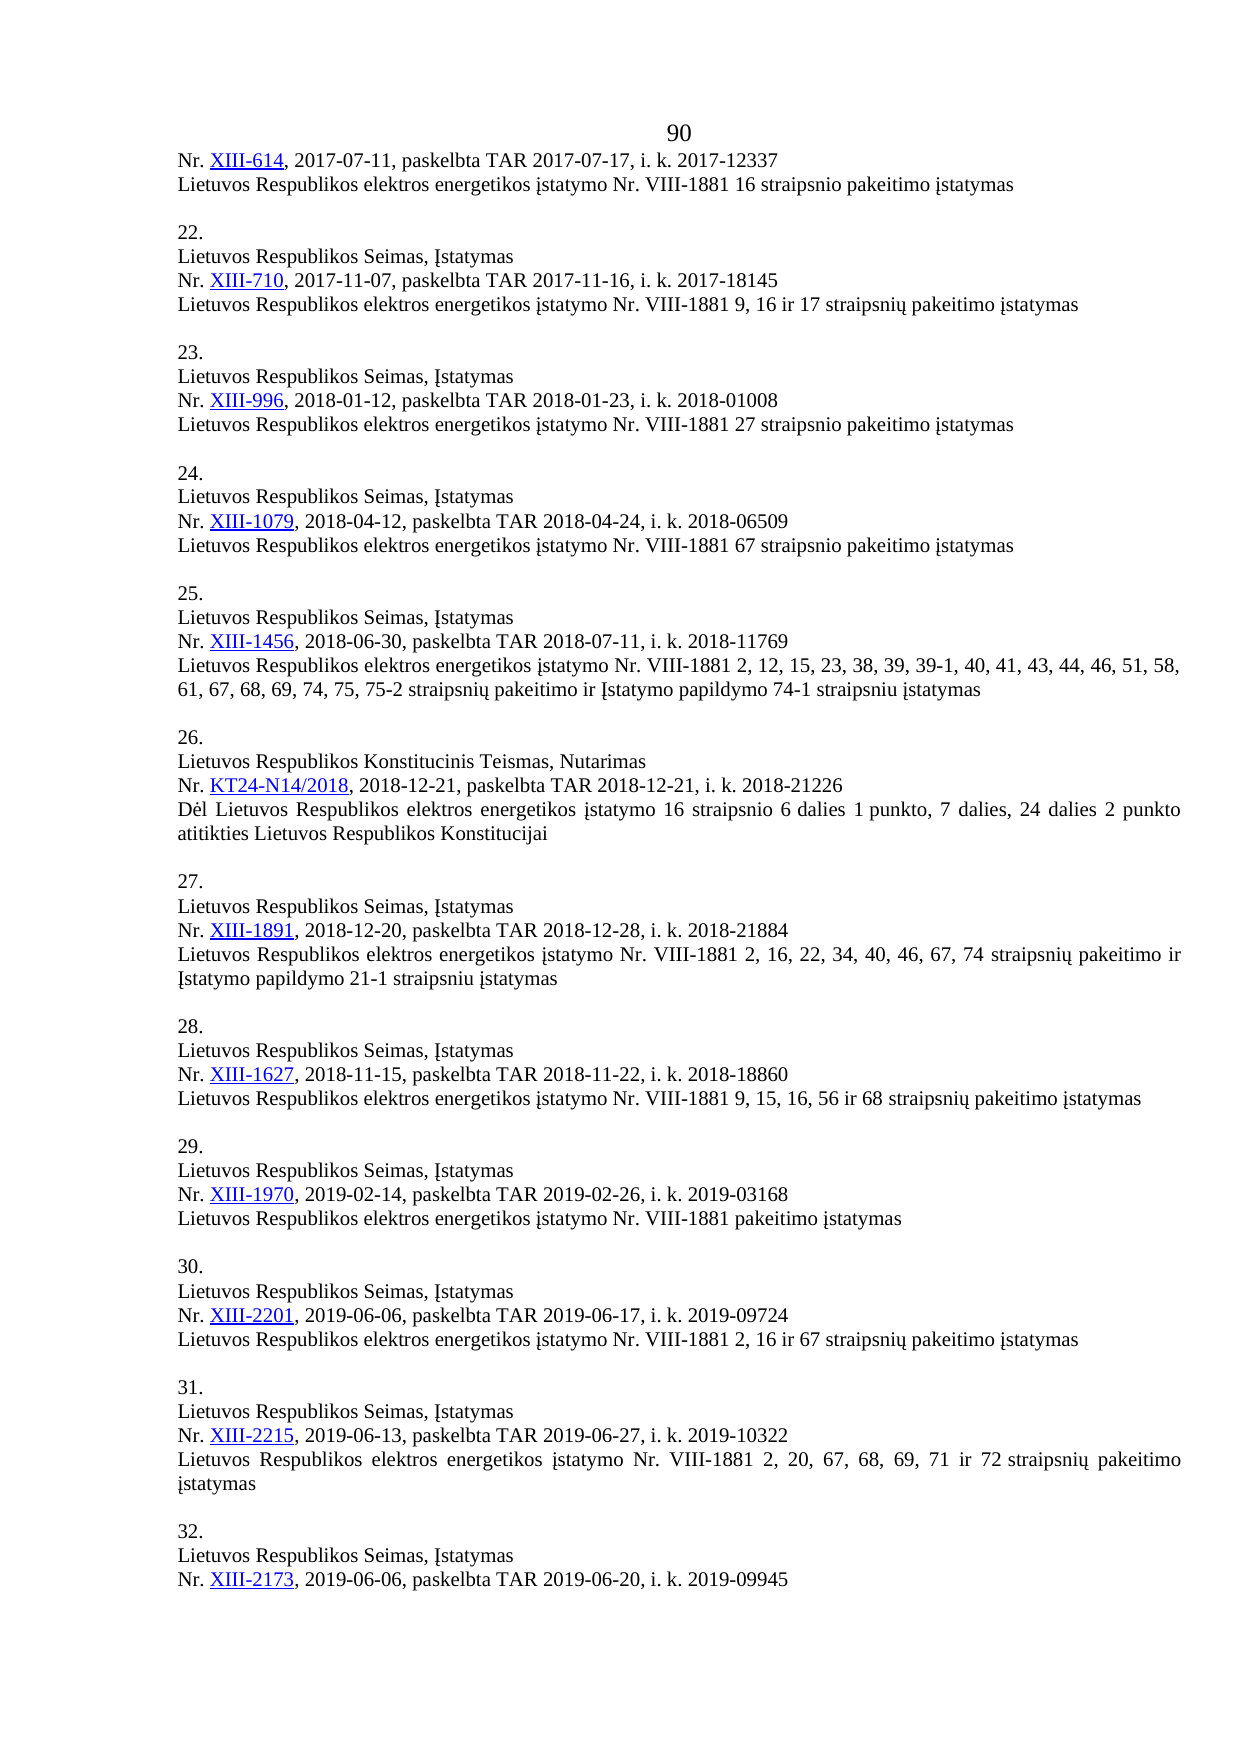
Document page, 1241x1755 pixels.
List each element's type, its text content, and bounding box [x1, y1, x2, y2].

text Nr. XIII-2201, 2019-06-06, paskelbta TAR 2019-06-17, i. k. 2019-09724 [177, 1303, 1181, 1327]
text Lietuvos Respublikos Seimas, Įstatymas [177, 1399, 1181, 1423]
text Lietuvos Respublikos Seimas, Įstatymas [177, 244, 1181, 268]
text 32. [177, 1519, 1181, 1543]
text 29. [177, 1134, 1181, 1158]
text Lietuvos Respublikos elektros energetikos įstatymo Nr. VIII-1881 16 straipsnio pakeitimo įstatymas [177, 172, 1181, 196]
text Dėl Lietuvos Respublikos elektros energetikos įstatymo 16 straipsnio 6 dalies 1 punkto, 7 dalies, 24 dalies 2 punkto atitikties Lietuvos Respublikos Konstitucijai [177, 797, 1181, 845]
text Lietuvos Respublikos elektros energetikos įstatymo Nr. VIII-1881 9, 15, 16, 56 ir 68 straipsnių pakeitimo įstatymas [177, 1086, 1181, 1110]
text Lietuvos Respublikos elektros energetikos įstatymo Nr. VIII-1881 2, 20, 67, 68, 69, 71 ir 72 straipsnių pakeitimo įstatymas [177, 1447, 1181, 1495]
text Lietuvos Respublikos elektros energetikos įstatymo Nr. VIII-1881 9, 16 ir 17 straipsnių pakeitimo įstatymas [177, 292, 1181, 316]
text Nr. XIII-1079, 2018-04-12, paskelbta TAR 2018-04-24, i. k. 2018-06509 [177, 508, 1181, 533]
text Nr. XIII-996, 2018-01-12, paskelbta TAR 2018-01-23, i. k. 2018-01008 [177, 388, 1181, 412]
text Nr. XIII-710, 2017-11-07, paskelbta TAR 2017-11-16, i. k. 2017-18145 [177, 268, 1181, 292]
text Nr. XIII-1891, 2018-12-20, paskelbta TAR 2018-12-28, i. k. 2018-21884 [177, 918, 1181, 942]
text 24. [177, 460, 1181, 484]
text 23. [177, 340, 1181, 364]
text 28. [177, 1014, 1181, 1038]
text Nr. XIII-2173, 2019-06-06, paskelbta TAR 2019-06-20, i. k. 2019-09945 [177, 1567, 1181, 1591]
text Lietuvos Respublikos Seimas, Įstatymas [177, 1278, 1181, 1303]
text Nr. XIII-1456, 2018-06-30, paskelbta TAR 2018-07-11, i. k. 2018-11769 [177, 629, 1181, 653]
text Lietuvos Respublikos elektros energetikos įstatymo Nr. VIII-1881 67 straipsnio pakeitimo įstatymas [177, 533, 1181, 557]
text 25. [177, 581, 1181, 605]
text Lietuvos Respublikos Seimas, Įstatymas [177, 605, 1181, 629]
text 27. [177, 869, 1181, 893]
text Lietuvos Respublikos Seimas, Įstatymas [177, 1038, 1181, 1062]
text Lietuvos Respublikos elektros energetikos įstatymo Nr. VIII-1881 2, 12, 15, 23, 38, 39, 39-1, 40, 41, 43, 44, 46, 51, 58, 61, 67, 68, 69, 74, 75, 75-2 straipsnių pakeitimo ir Įstatymo papildymo 74-1 straipsniu įstatymas [177, 653, 1181, 701]
text Lietuvos Respublikos Seimas, Įstatymas [177, 1543, 1181, 1567]
text Lietuvos Respublikos elektros energetikos įstatymo Nr. VIII-1881 pakeitimo įstatymas [177, 1206, 1181, 1230]
text Nr. XIII-614, 2017-07-11, paskelbta TAR 2017-07-17, i. k. 2017-12337 [177, 148, 1181, 172]
text Lietuvos Respublikos Konstitucinis Teismas, Nutarimas [177, 749, 1181, 773]
text Lietuvos Respublikos Seimas, Įstatymas [177, 484, 1181, 508]
text Nr. XIII-1627, 2018-11-15, paskelbta TAR 2018-11-22, i. k. 2018-18860 [177, 1062, 1181, 1086]
text Lietuvos Respublikos elektros energetikos įstatymo Nr. VIII-1881 2, 16 ir 67 straipsnių pakeitimo įstatymas [177, 1327, 1181, 1351]
text Lietuvos Respublikos elektros energetikos įstatymo Nr. VIII-1881 2, 16, 22, 34, 40, 46, 67, 74 straipsnių pakeitimo ir Įstatymo papildymo 21-1 straipsniu įstatymas [177, 942, 1181, 990]
text 30. [177, 1254, 1181, 1278]
text Lietuvos Respublikos Seimas, Įstatymas [177, 1158, 1181, 1182]
text Lietuvos Respublikos elektros energetikos įstatymo Nr. VIII-1881 27 straipsnio pakeitimo įstatymas [177, 412, 1181, 436]
text Nr. XIII-2215, 2019-06-13, paskelbta TAR 2019-06-27, i. k. 2019-10322 [177, 1423, 1181, 1447]
text 31. [177, 1375, 1181, 1399]
text Nr. XIII-1970, 2019-02-14, paskelbta TAR 2019-02-26, i. k. 2019-03168 [177, 1182, 1181, 1206]
text Lietuvos Respublikos Seimas, Įstatymas [177, 893, 1181, 918]
text Nr. KT24-N14/2018, 2018-12-21, paskelbta TAR 2018-12-21, i. k. 2018-21226 [177, 773, 1181, 797]
text 22. [177, 220, 1181, 244]
text Lietuvos Respublikos Seimas, Įstatymas [177, 364, 1181, 388]
text 26. [177, 725, 1181, 749]
